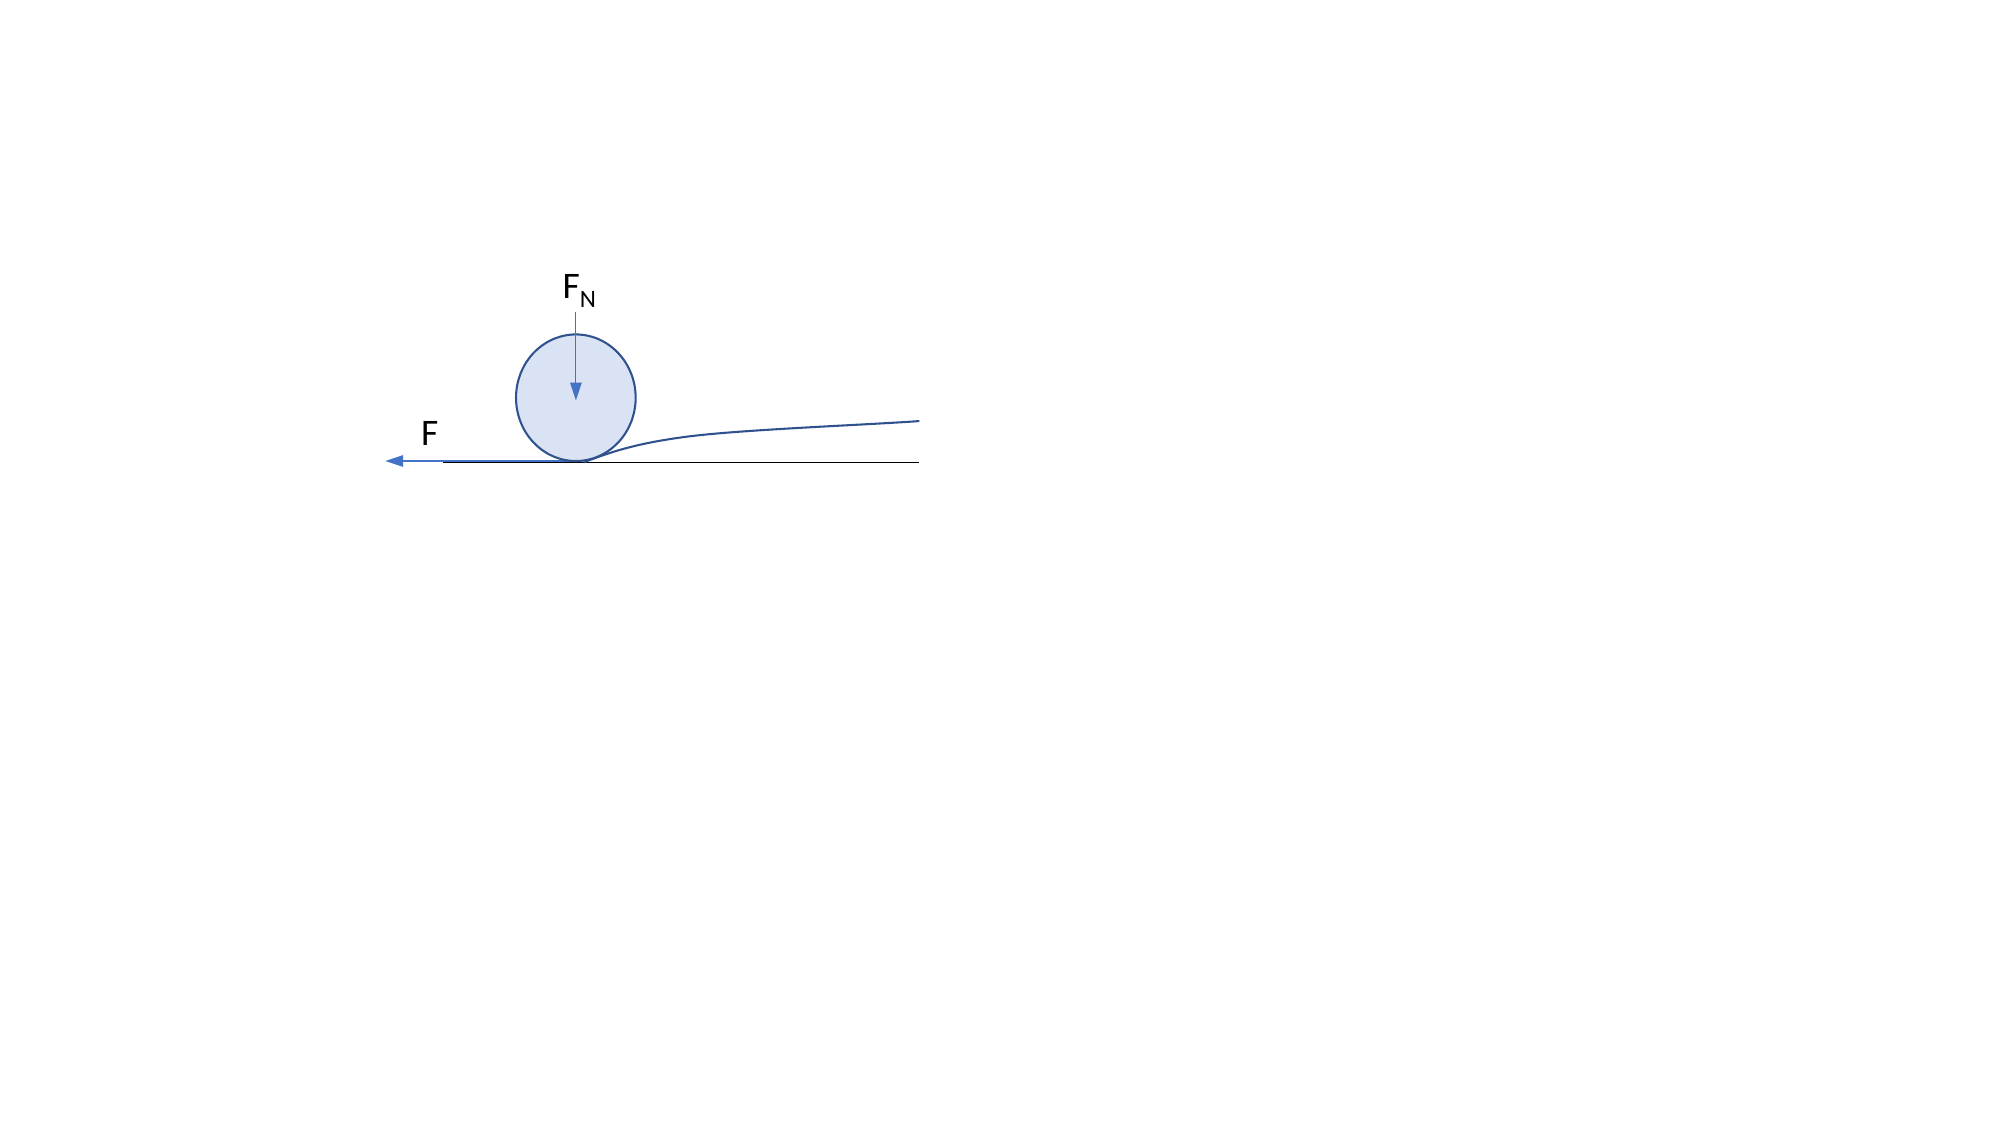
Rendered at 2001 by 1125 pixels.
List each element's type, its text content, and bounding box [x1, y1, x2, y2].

text_box FN [547, 253, 649, 314]
text_box F [405, 400, 463, 462]
text_box [516, 334, 636, 462]
